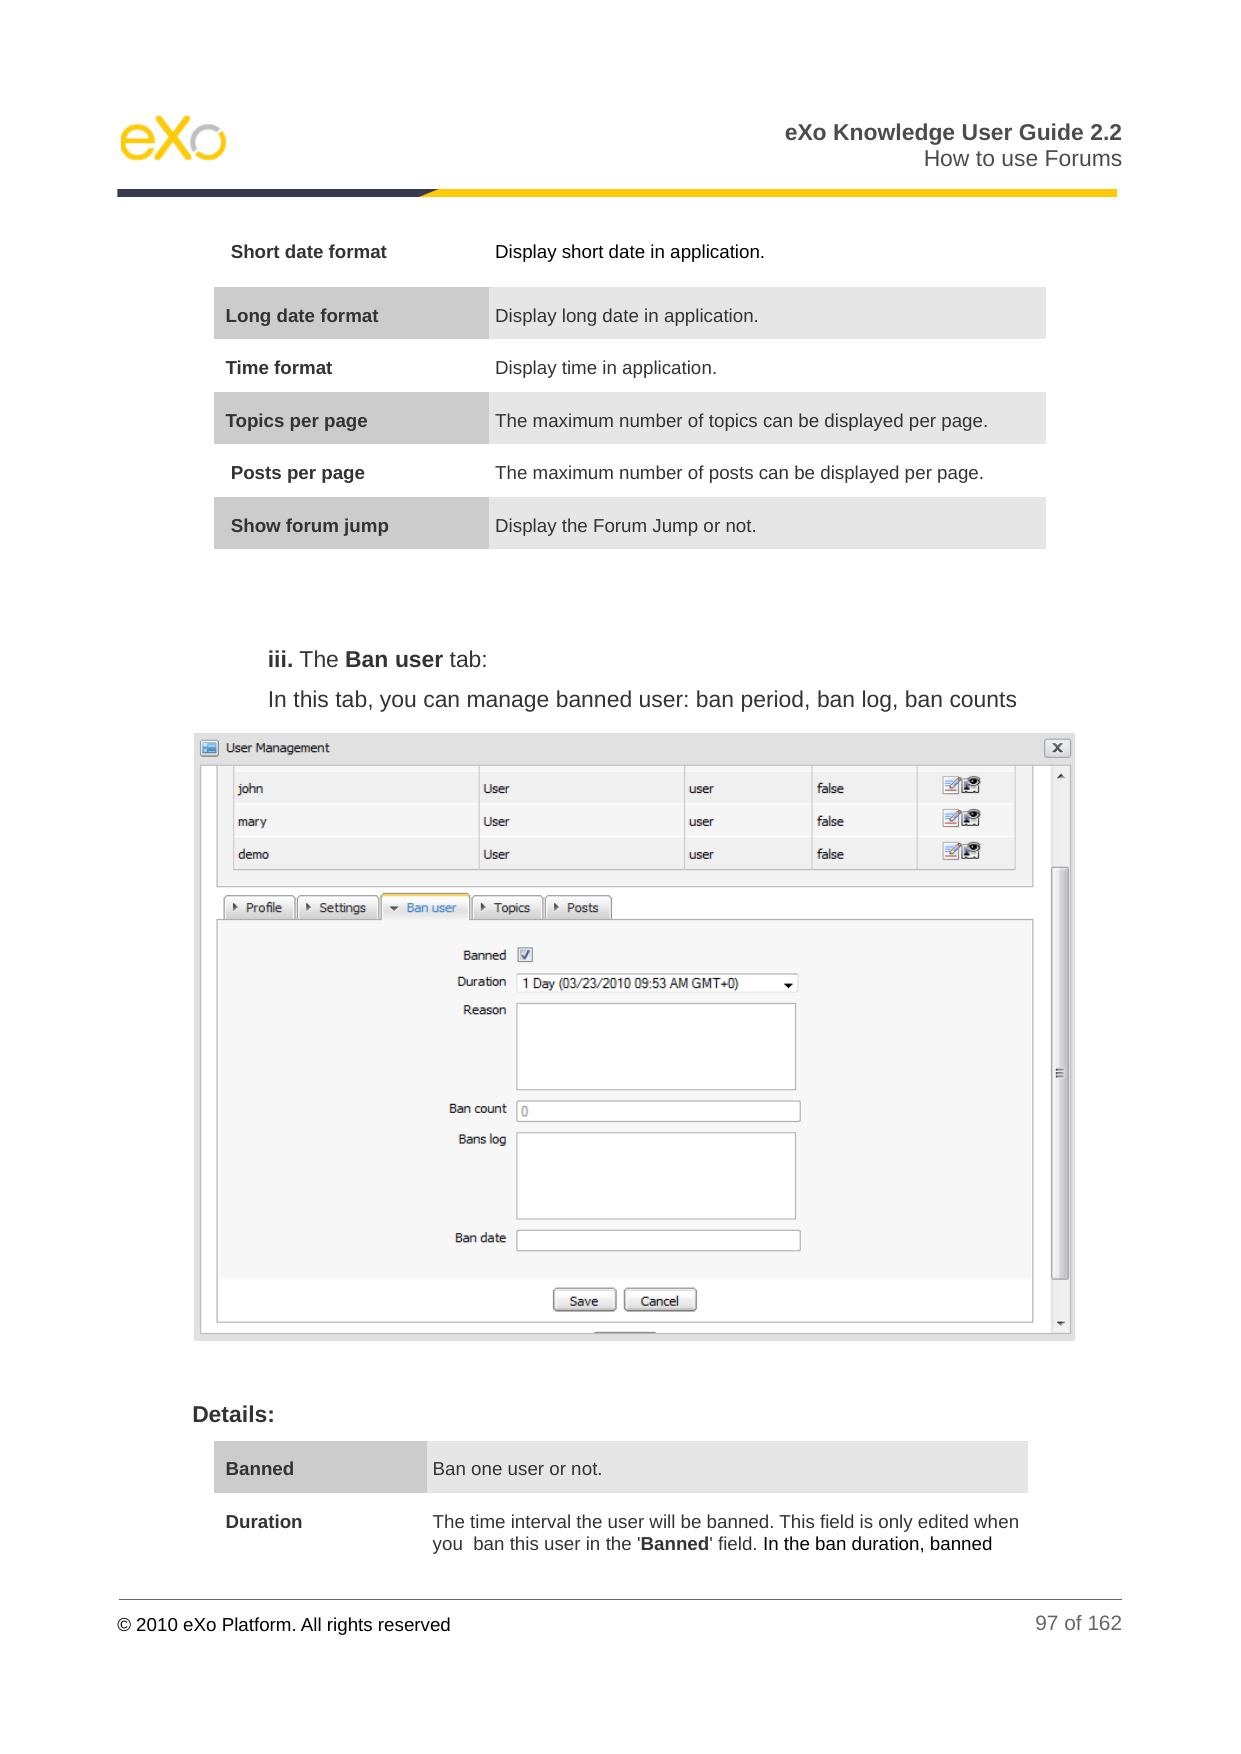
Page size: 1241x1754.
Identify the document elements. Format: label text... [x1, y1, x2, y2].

table_cell Display long date in application. [489, 287, 1046, 339]
table_cell Display the Forum Jump or not. [489, 497, 1046, 549]
table_cell Duration [214, 1493, 427, 1559]
table_cell Display time in application. [489, 339, 1046, 392]
picture [193, 733, 1076, 1341]
table_cell Show forum jump [214, 497, 489, 549]
text iii. The Ban user tab: [194, 646, 1122, 672]
table_cell Posts per page [214, 444, 489, 497]
table_cell The maximum number of topics can be displayed per page. [489, 392, 1046, 444]
table_cell Topics per page [214, 392, 489, 444]
table_cell Short date format [214, 224, 489, 287]
table_cell Time format [214, 339, 489, 392]
table_cell The maximum number of posts can be displayed per page. [489, 444, 1046, 497]
table_cell Display short date in application. [489, 224, 1046, 287]
picture [120, 115, 227, 161]
table_header Banned [214, 1441, 427, 1493]
table_cell Long date format [214, 287, 489, 339]
text In this tab, you can manage banned user: ban period, ban log, ban counts [194, 686, 1122, 712]
table_cell The time interval the user will be banned. This field is only edited when you ban this user in the 'Banned' field. In the ban duration, banned [427, 1493, 1028, 1559]
picture [117, 189, 1118, 197]
table_header Ban one user or not. [427, 1441, 1028, 1493]
text Details: [118, 1401, 1122, 1427]
